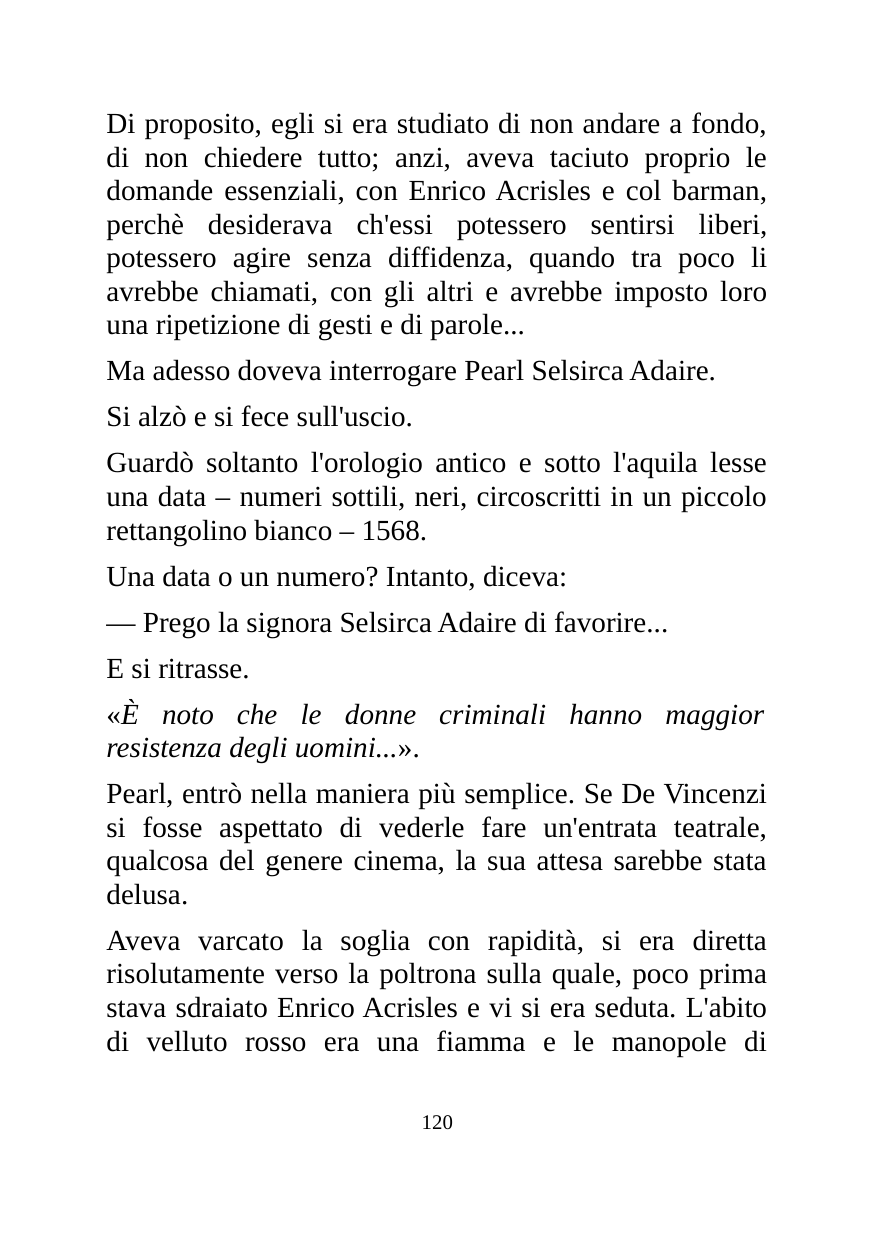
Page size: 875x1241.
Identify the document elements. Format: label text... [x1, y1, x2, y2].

text Aveva varcato la soglia con rapidità, si era diretta risolutamente verso la poltrona sulla quale, poco prima stava sdraiato Enrico Acrisles e vi si era seduta. L'abito di velluto rosso era una fiamma e le manopole di [106, 923, 768, 1057]
text Una data o un numero? Intanto, diceva: [106, 559, 768, 592]
text Di proposito, egli si era studiato di non andare a fondo, di non chiedere tutto; anzi, aveva taciuto proprio le domande essenziali, con Enrico Acrisles e col barman, perchè desiderava ch'essi potessero sentirsi liberi, potessero agire senza diffidenza, quando tra poco li avrebbe chiamati, con gli altri e avrebbe imposto loro una ripetizione di gesti e di parole... [106, 106, 768, 341]
text «È noto che le donne criminali hanno maggior resistenza degli uomini...». [106, 697, 768, 764]
text E si ritrasse. [106, 651, 768, 684]
text Pearl, entrò nella maniera più semplice. Se De Vincenzi si fosse aspettato di vederle fare un'entrata teatrale, qualcosa del genere cinema, la sua attesa sarebbe stata delusa. [106, 776, 768, 911]
text Ma adesso doveva interrogare Pearl Selsirca Adaire. [106, 353, 768, 387]
text Si alzò e si fece sull'uscio. [106, 399, 768, 433]
text — Prego la signora Selsirca Adaire di favorire... [106, 605, 768, 638]
text Guardò soltanto l'orologio antico e sotto l'aquila lesse una data – numeri sottili, neri, circoscritti in un piccolo rettangolino bianco – 1568. [106, 446, 768, 546]
